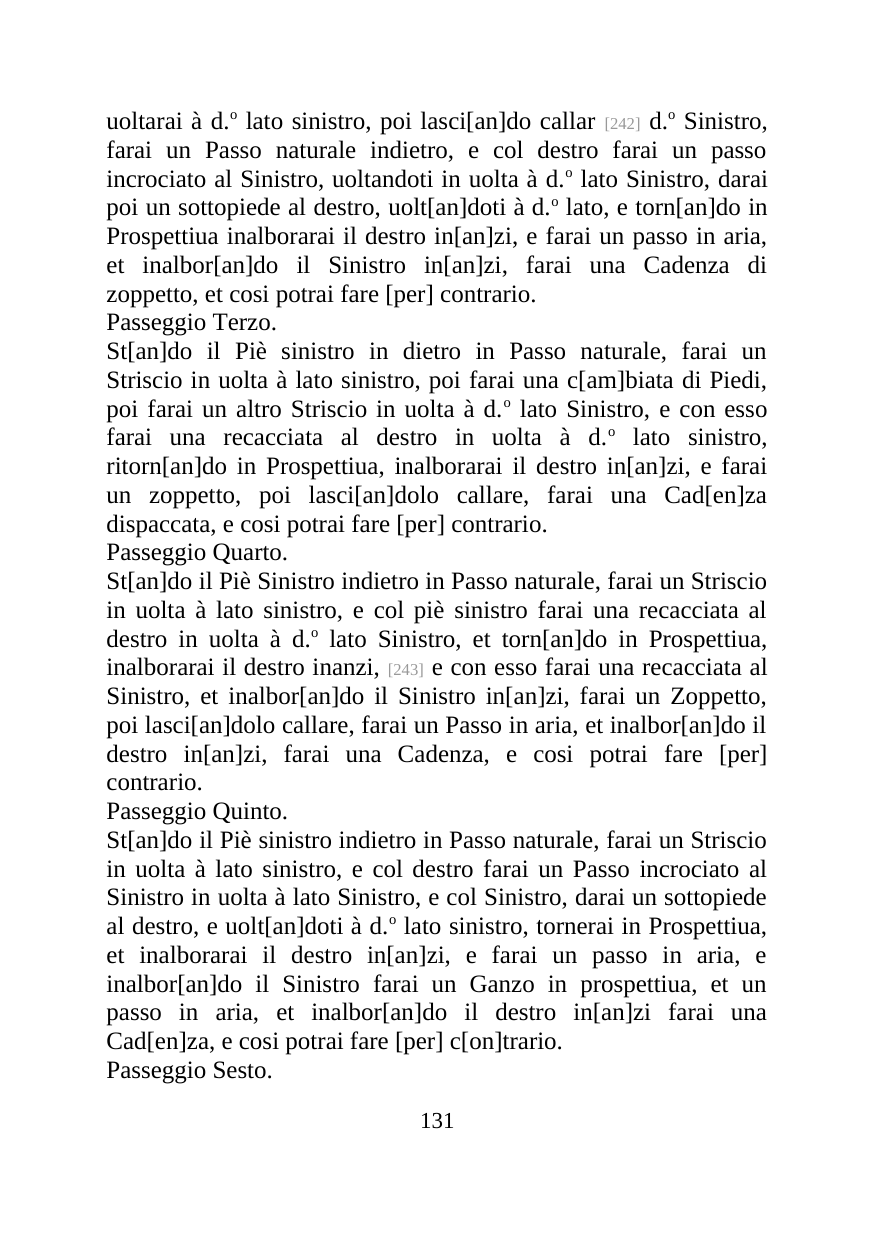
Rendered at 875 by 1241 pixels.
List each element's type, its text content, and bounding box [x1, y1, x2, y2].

text St[an]do il Piè Sinistro indietro in Passo naturale, farai un Striscio in uolta à lato sinistro, e col piè sinistro farai una recacciata al destro in uolta à d.o lato Sinistro, et torn[an]do in Prospettiua, inalborarai il destro inanzi, [243] e con esso farai una recacciata al Sinistro, et inalbor[an]do il Sinistro in[an]zi, farai un Zoppetto, poi lasci[an]dolo callare, farai un Passo in aria, et inalbor[an]do il destro in[an]zi, farai una Cadenza, e cosi potrai fare [per] contrario. [106, 566, 768, 796]
text St[an]do il Piè sinistro in dietro in Passo naturale, farai un Striscio in uolta à lato sinistro, poi farai una c[am]biata di Piedi, poi farai un altro Striscio in uolta à d.o lato Sinistro, e con esso farai una recacciata al destro in uolta à d.o lato sinistro, ritorn[an]do in Prospettiua, inalborarai il destro in[an]zi, e farai un zoppetto, poi lasci[an]dolo callare, farai una Cad[en]za dispaccata, e cosi potrai fare [per] contrario. [106, 336, 768, 537]
text uoltarai à d.o lato sinistro, poi lasci[an]do callar [242] d.o Sinistro, farai un Passo naturale indietro, e col destro farai un passo incrociato al Sinistro, uoltandoti in uolta à d.o lato Sinistro, darai poi un sottopiede al destro, uolt[an]doti à d.o lato, e torn[an]do in Prospettiua inalborarai il destro in[an]zi, e farai un passo in aria, et inalbor[an]do il Sinistro in[an]zi, farai una Cadenza di zoppetto, et cosi potrai fare [per] contrario. [106, 106, 768, 307]
text St[an]do il Piè sinistro indietro in Passo naturale, farai un Striscio in uolta à lato sinistro, e col destro farai un Passo incrociato al Sinistro in uolta à lato Sinistro, e col Sinistro, darai un sottopiede al destro, e uolt[an]doti à d.o lato sinistro, tornerai in Prospettiua, et inalborarai il destro in[an]zi, e farai un passo in aria, e inalbor[an]do il Sinistro farai un Ganzo in prospettiua, et un passo in aria, et inalbor[an]do il destro in[an]zi farai una Cad[en]za, e cosi potrai fare [per] c[on]trario. [106, 825, 768, 1055]
text Passeggio Terzo. [106, 307, 768, 336]
text Passeggio Quarto. [106, 537, 768, 566]
text Passeggio Sesto. [106, 1055, 768, 1084]
text Passeggio Quinto. [106, 796, 768, 825]
